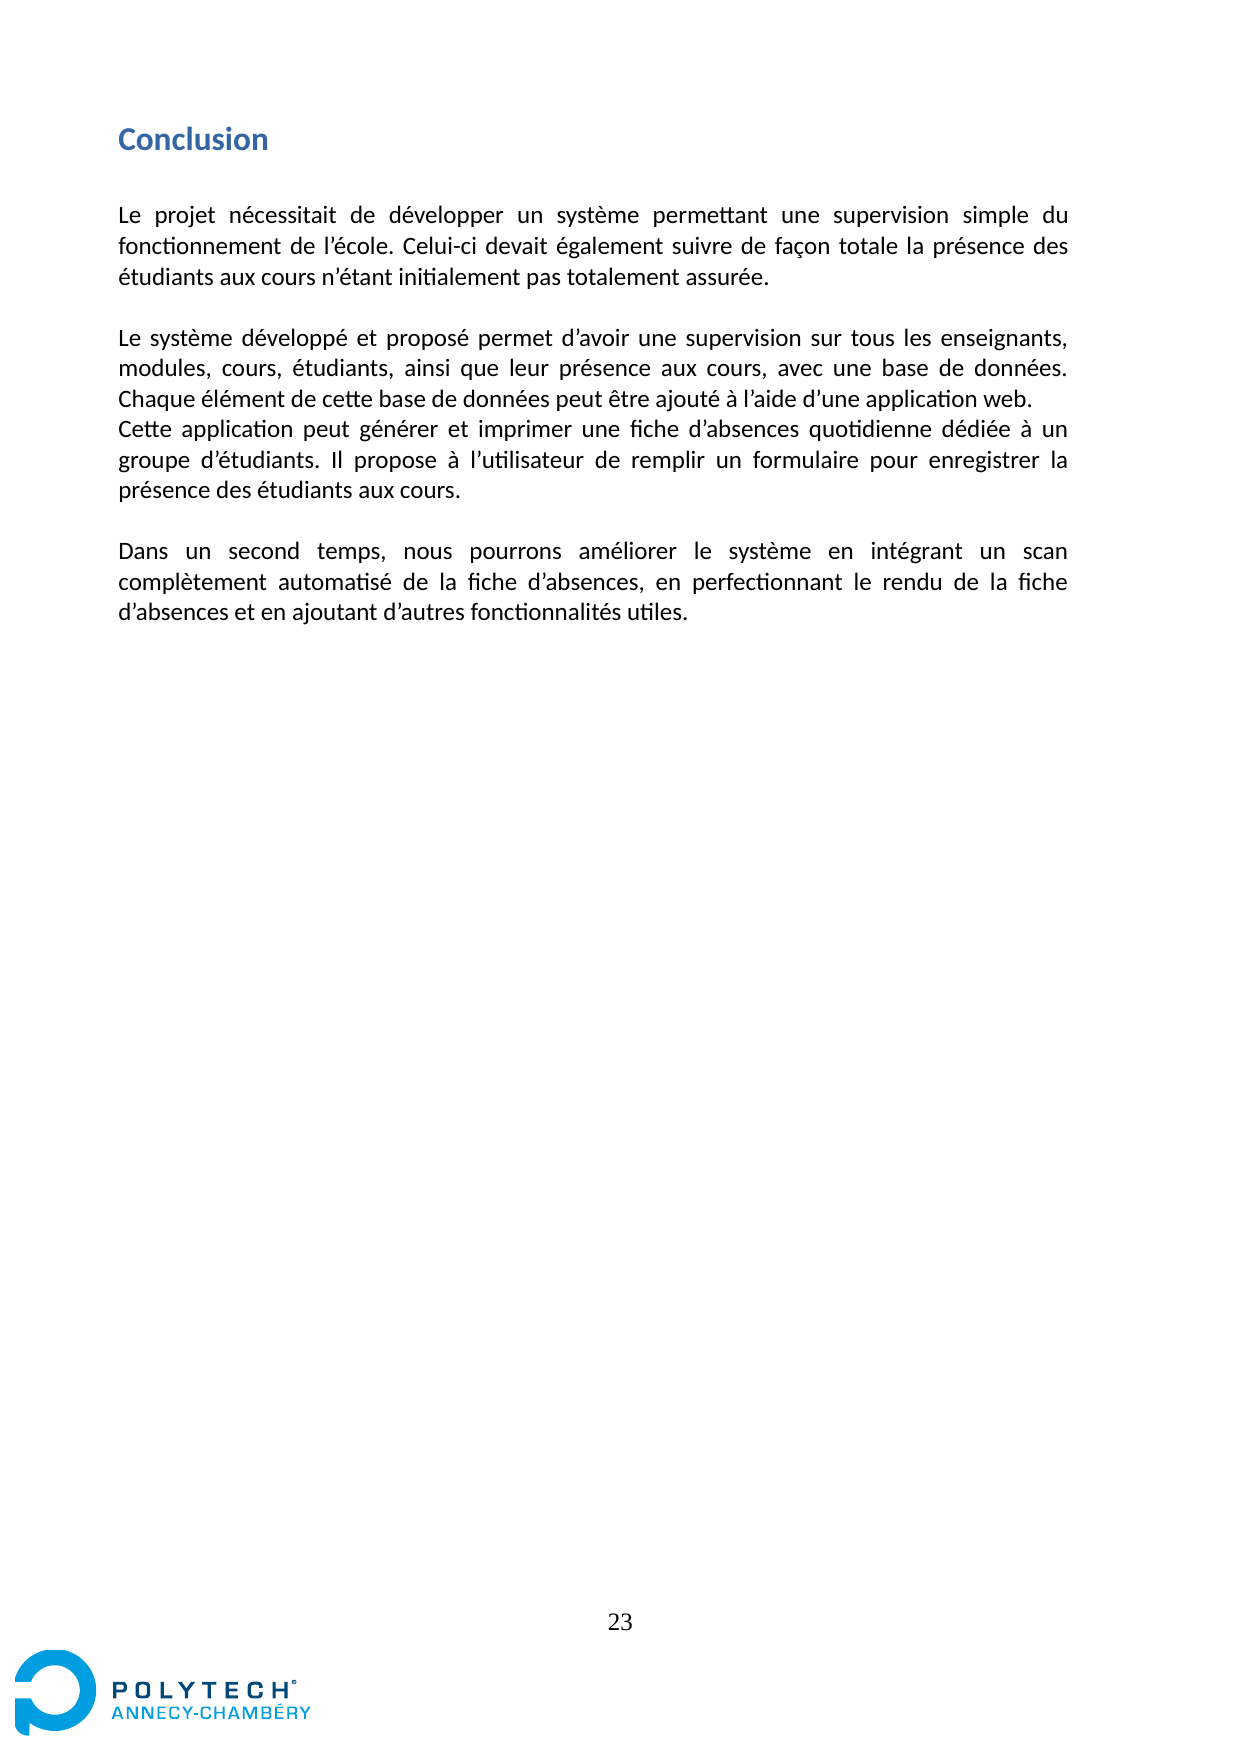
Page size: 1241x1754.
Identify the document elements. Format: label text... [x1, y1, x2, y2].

text Le système développé et proposé permet d’avoir une supervision sur tous les enseignants, modules, cours, étudiants, ainsi que leur présence aux cours, avec une base de données. Chaque élément de cette base de données peut être ajouté à l’aide d’une application web. [118, 322, 1070, 413]
text Le projet nécessitait de développer un système permettant une supervision simple du fonctionnement de l’école. Celui-ci devait également suivre de façon totale la présence des étudiants aux cours n’étant initialement pas totalement assurée. [118, 199, 1070, 291]
text Cette application peut générer et imprimer une fiche d’absences quotidienne dédiée à un groupe d’étudiants. Il propose à l’utilisateur de remplir un formulaire pour enregistrer la présence des étudiants aux cours. [118, 413, 1070, 505]
text Dans un second temps, nous pourrons améliorer le système en intégrant un scan complètement automatisé de la fiche d’absences, en perfectionnant le rendu de la fiche d’absences et en ajoutant d’autres fonctionnalités utiles. [118, 535, 1070, 627]
text Conclusion [118, 118, 1070, 159]
